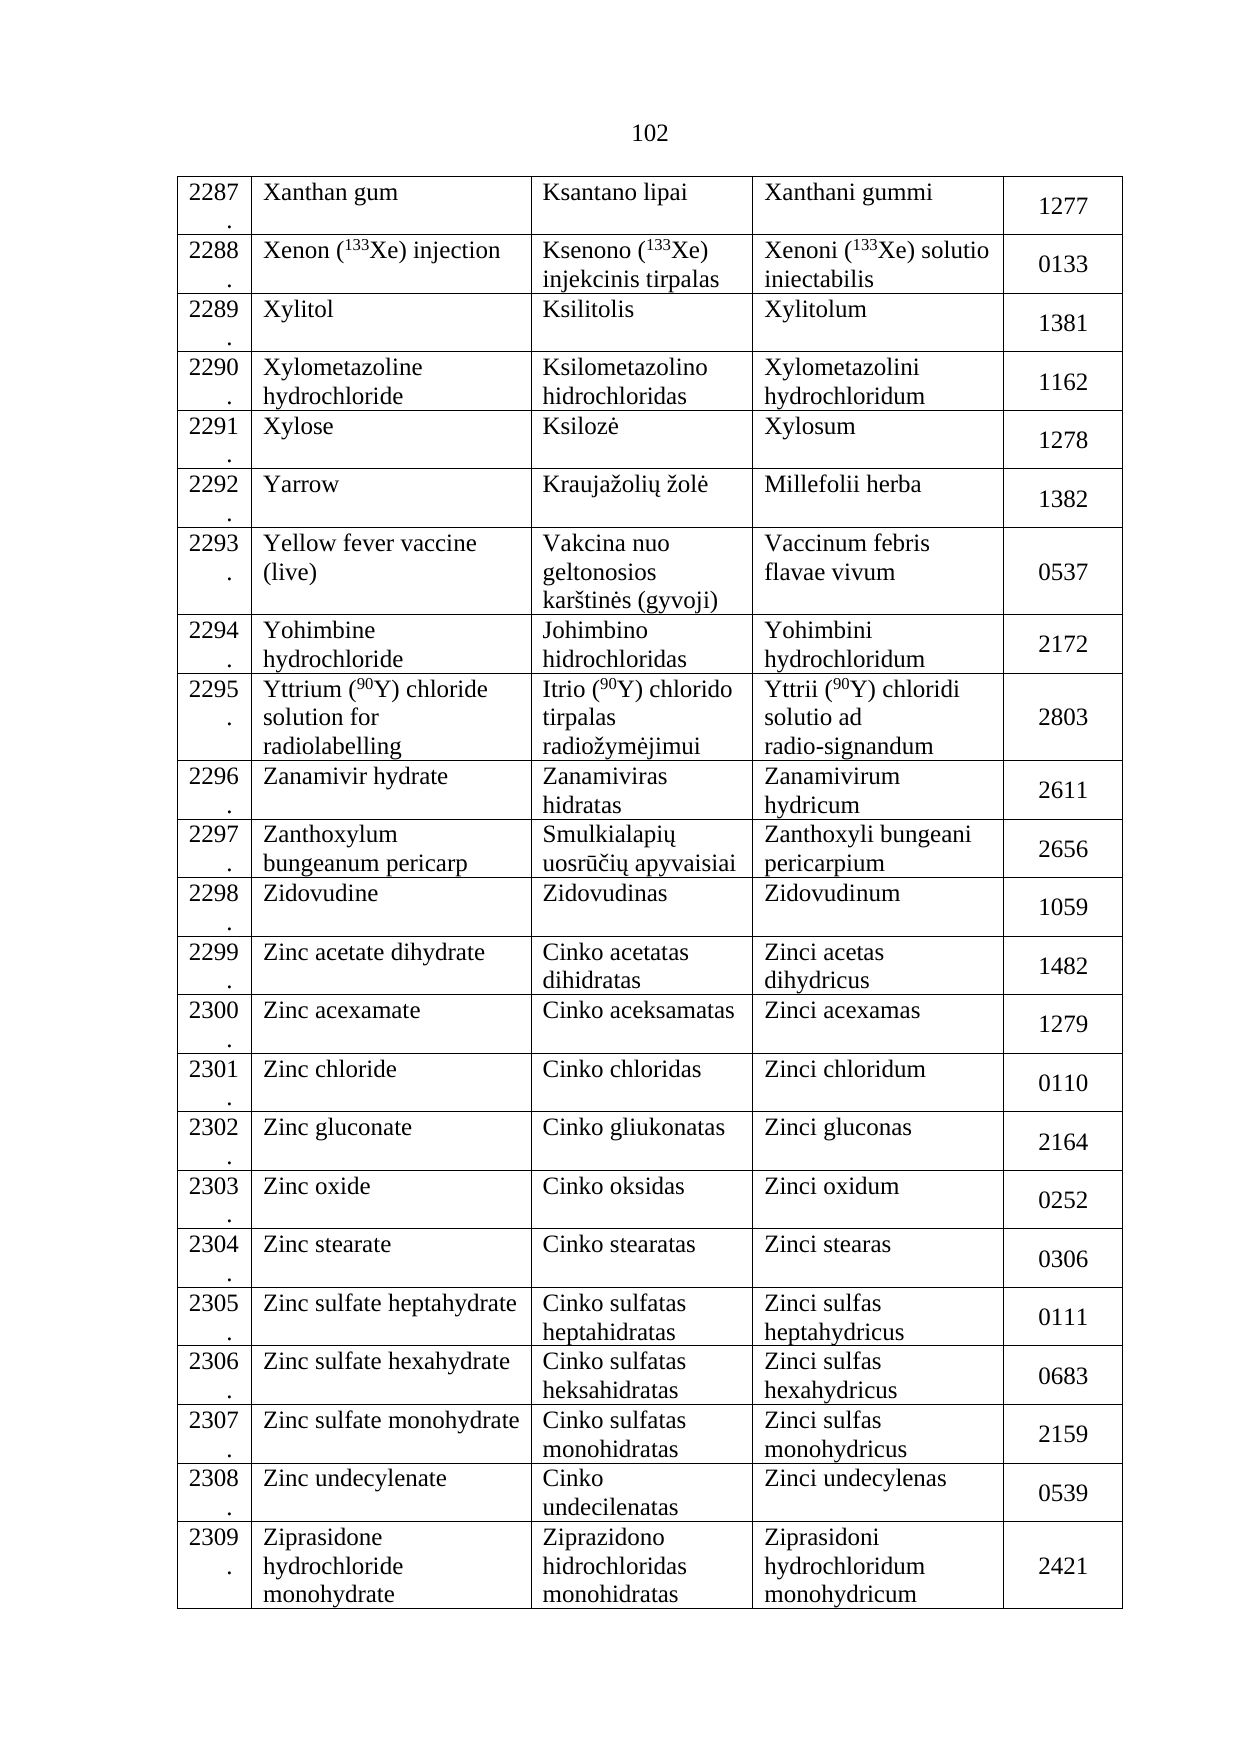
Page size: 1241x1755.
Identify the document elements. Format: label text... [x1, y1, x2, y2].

table_cell Ksilitolis [532, 294, 752, 351]
table_cell Xylosum [753, 411, 1003, 468]
table_cell Zinc sulfate heptahydrate [252, 1288, 531, 1345]
table_cell Cinko acetatas dihidratas [532, 937, 752, 994]
table_cell 2289. [178, 294, 251, 351]
table_cell Zinci stearas [753, 1229, 1003, 1287]
table_cell Zinc chloride [252, 1054, 531, 1111]
table_cell 2309. [178, 1522, 251, 1608]
table_cell Zanamiviras hidratas [532, 761, 752, 818]
table_cell 2307. [178, 1405, 251, 1462]
table_cell Zanamivir hydrate [252, 761, 531, 818]
table_cell Xanthan gum [252, 177, 531, 234]
table_cell 1277 [1004, 177, 1122, 234]
table_cell Zinci undecylenas [753, 1464, 1003, 1521]
table_cell Yttrium (90Y) chloride solution for radiolabelling [252, 674, 531, 760]
table_cell 2301. [178, 1054, 251, 1111]
table_cell 2298. [178, 878, 251, 936]
table_cell Zanamivirum hydricum [753, 761, 1003, 818]
table_cell Xylitolum [753, 294, 1003, 351]
table_cell Yohimbine hydrochloride [252, 615, 531, 673]
table_cell 1162 [1004, 352, 1122, 410]
table_cell 1059 [1004, 878, 1122, 936]
table_cell Cinko stearatas [532, 1229, 752, 1287]
table_cell 2288. [178, 235, 251, 293]
table_cell 0111 [1004, 1288, 1122, 1345]
table_cell 1279 [1004, 995, 1122, 1053]
table_cell Kraujažolių žolė [532, 469, 752, 527]
table_cell Zinci sulfas heptahydricus [753, 1288, 1003, 1345]
table_cell Zinci chloridum [753, 1054, 1003, 1111]
table_cell 2291. [178, 411, 251, 468]
table_cell Zinc acetate dihydrate [252, 937, 531, 994]
table_cell Cinko sulfatas heksahidratas [532, 1346, 752, 1404]
table_cell Ksilometazolino hidrochloridas [532, 352, 752, 410]
table_cell Zidovudine [252, 878, 531, 936]
table_cell 2299. [178, 937, 251, 994]
table_cell Xanthani gummi [753, 177, 1003, 234]
table_cell 2305. [178, 1288, 251, 1345]
table_cell Xylometazoline hydrochloride [252, 352, 531, 410]
table_cell Yohimbini hydrochloridum [753, 615, 1003, 673]
table_cell 2297. [178, 820, 251, 877]
table_cell 1278 [1004, 411, 1122, 468]
table_cell Zanthoxyli bungeani pericarpium [753, 820, 1003, 877]
table_cell 2290. [178, 352, 251, 410]
table_cell Ziprazidono hidrochloridas monohidratas [532, 1522, 752, 1608]
table_cell 2304. [178, 1229, 251, 1287]
table_cell Millefolii herba [753, 469, 1003, 527]
table_cell Zinc acexamate [252, 995, 531, 1053]
table_cell Yellow fever vaccine (live) [252, 528, 531, 614]
table_cell 2308. [178, 1464, 251, 1521]
table_cell Zinc stearate [252, 1229, 531, 1287]
table_cell 2306. [178, 1346, 251, 1404]
table_cell Xenon (133Xe) injection [252, 235, 531, 293]
table_cell 2300. [178, 995, 251, 1053]
table_cell Ksilozė [532, 411, 752, 468]
table_cell Xenoni (133Xe) solutio iniectabilis [753, 235, 1003, 293]
table_cell 1382 [1004, 469, 1122, 527]
table_cell Zinc oxide [252, 1171, 531, 1228]
table_cell Cinko aceksamatas [532, 995, 752, 1053]
table_cell Vaccinum febris flavae vivum [753, 528, 1003, 614]
table_cell 2656 [1004, 820, 1122, 877]
table_cell 2159 [1004, 1405, 1122, 1462]
table_cell 2803 [1004, 674, 1122, 760]
table_cell Zanthoxylum bungeanum pericarp [252, 820, 531, 877]
table_cell 2172 [1004, 615, 1122, 673]
table_cell Zidovudinum [753, 878, 1003, 936]
table_cell 2287. [178, 177, 251, 234]
table_cell 2303. [178, 1171, 251, 1228]
table_cell Cinko undecilenatas [532, 1464, 752, 1521]
table_cell 2293. [178, 528, 251, 614]
table_cell Zinc sulfate hexahydrate [252, 1346, 531, 1404]
table_cell Cinko chloridas [532, 1054, 752, 1111]
table_cell Cinko sulfatas monohidratas [532, 1405, 752, 1462]
table_cell Zinc undecylenate [252, 1464, 531, 1521]
table_cell Zidovudinas [532, 878, 752, 936]
table_cell Cinko sulfatas heptahidratas [532, 1288, 752, 1345]
table_cell Zinc gluconate [252, 1112, 531, 1170]
table_cell Zinci acetas dihydricus [753, 937, 1003, 994]
table_cell Yttrii (90Y) chloridi solutio ad radio‑signandum [753, 674, 1003, 760]
table_cell Smulkialapių uosrūčių apyvaisiai [532, 820, 752, 877]
table_cell 2302. [178, 1112, 251, 1170]
table_cell Zinci gluconas [753, 1112, 1003, 1170]
table_cell Ziprasidone hydrochloride monohydrate [252, 1522, 531, 1608]
table_cell 2295. [178, 674, 251, 760]
table_cell 0537 [1004, 528, 1122, 614]
table_cell 0539 [1004, 1464, 1122, 1521]
table_cell Zinci oxidum [753, 1171, 1003, 1228]
table_cell Yarrow [252, 469, 531, 527]
table_cell Johimbino hidrochloridas [532, 615, 752, 673]
table_cell Itrio (90Y) chlorido tirpalas radiožymėjimui [532, 674, 752, 760]
table_cell 0133 [1004, 235, 1122, 293]
table_cell Cinko oksidas [532, 1171, 752, 1228]
table_cell 2296. [178, 761, 251, 818]
table_cell Xylometazolini hydrochloridum [753, 352, 1003, 410]
table_cell 2294. [178, 615, 251, 673]
table_cell 2292. [178, 469, 251, 527]
table_cell Vakcina nuo geltonosios karštinės (gyvoji) [532, 528, 752, 614]
table_cell Zinci sulfas monohydricus [753, 1405, 1003, 1462]
table_cell Ksantano lipai [532, 177, 752, 234]
table_cell 2164 [1004, 1112, 1122, 1170]
table_cell Cinko gliukonatas [532, 1112, 752, 1170]
table_cell 1381 [1004, 294, 1122, 351]
table_cell Xylose [252, 411, 531, 468]
table_cell Zinci acexamas [753, 995, 1003, 1053]
table_cell 0110 [1004, 1054, 1122, 1111]
table_cell 0252 [1004, 1171, 1122, 1228]
table_cell 0306 [1004, 1229, 1122, 1287]
table_cell 0683 [1004, 1346, 1122, 1404]
table_cell Ziprasidoni hydrochloridum monohydricum [753, 1522, 1003, 1608]
table_cell Ksenono (133Xe) injekcinis tirpalas [532, 235, 752, 293]
table_cell Xylitol [252, 294, 531, 351]
table_cell 1482 [1004, 937, 1122, 994]
table_cell Zinci sulfas hexahydricus [753, 1346, 1003, 1404]
table_cell 2421 [1004, 1522, 1122, 1608]
table_cell Zinc sulfate monohydrate [252, 1405, 531, 1462]
table_cell 2611 [1004, 761, 1122, 818]
